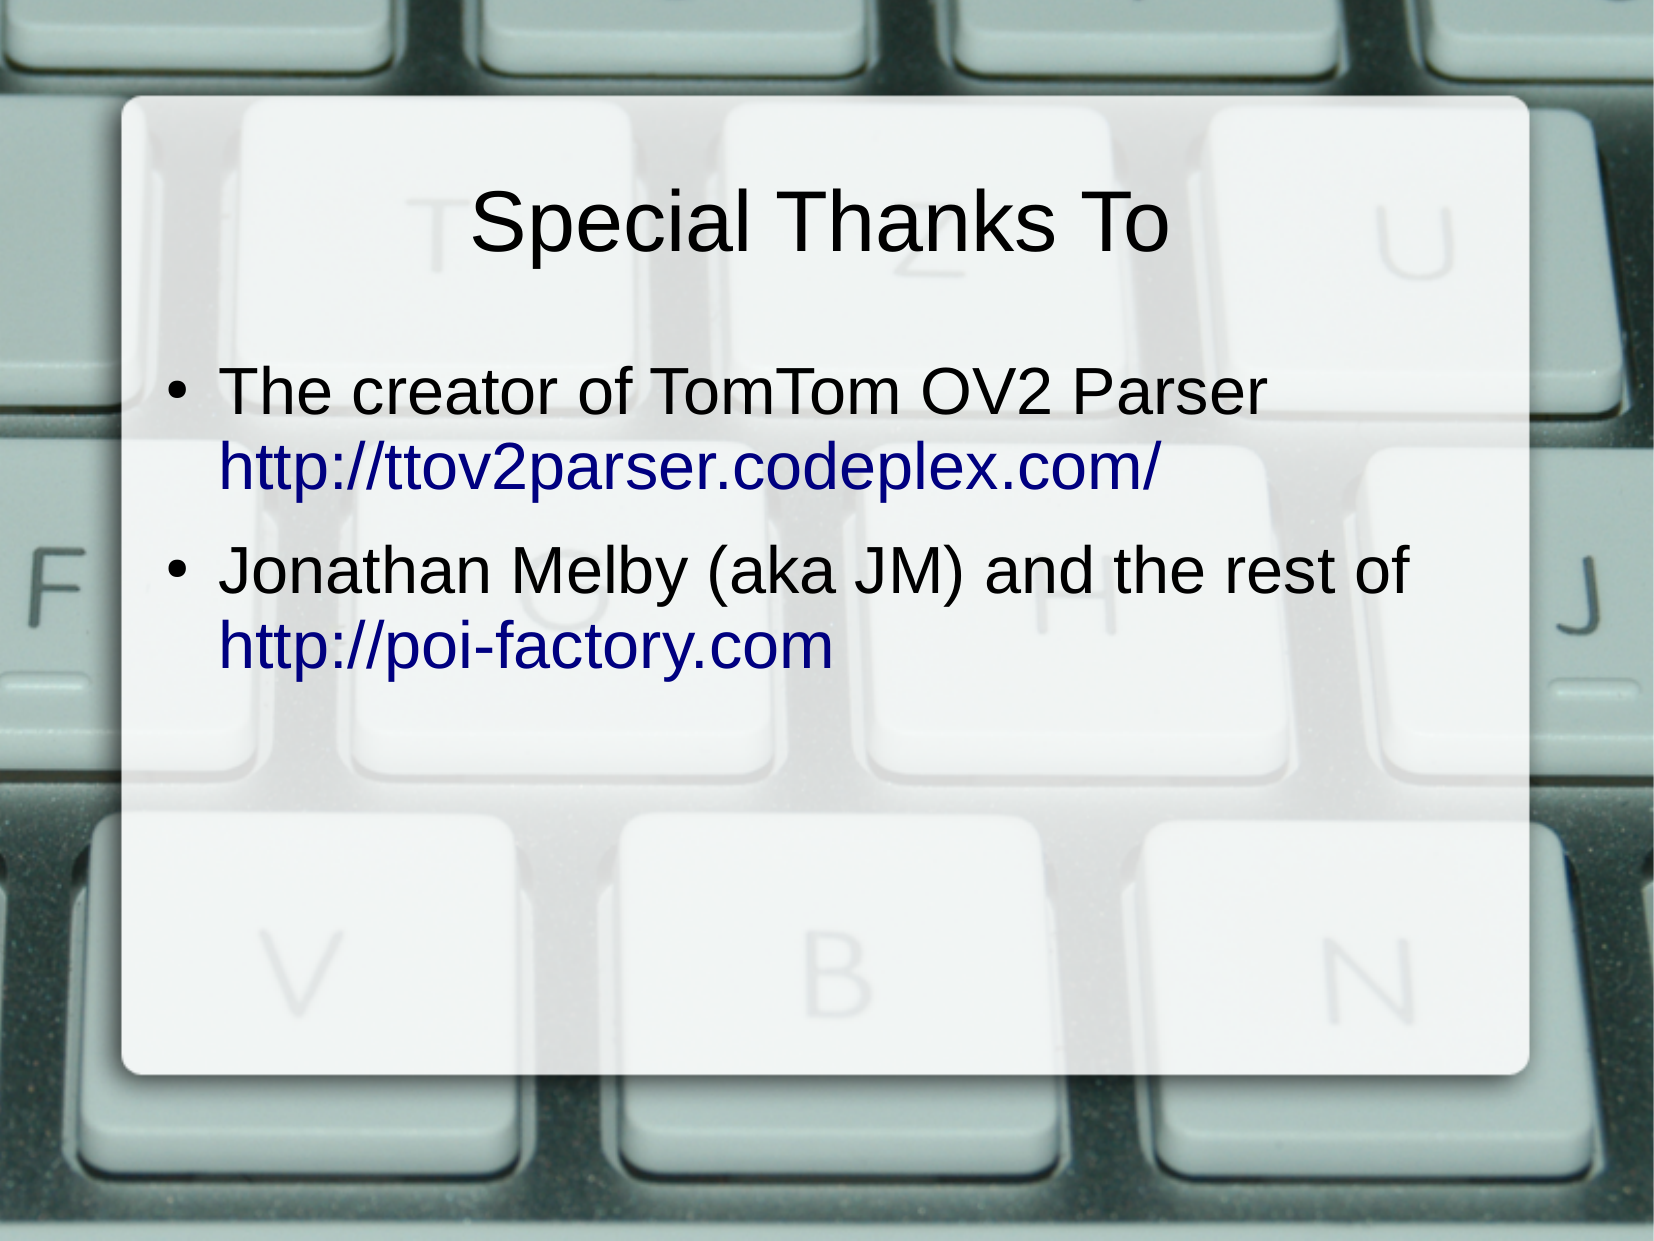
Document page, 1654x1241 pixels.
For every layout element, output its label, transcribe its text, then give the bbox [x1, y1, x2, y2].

title Special Thanks To [135, 117, 1506, 325]
list The creator of TomTom OV2 Parser http://ttov2parser.codeplex.com/ Jonathan Melby (aka JM) and the rest of http://poi-factory.com [147, 354, 1506, 1173]
picture [0, 0, 1654, 1241]
